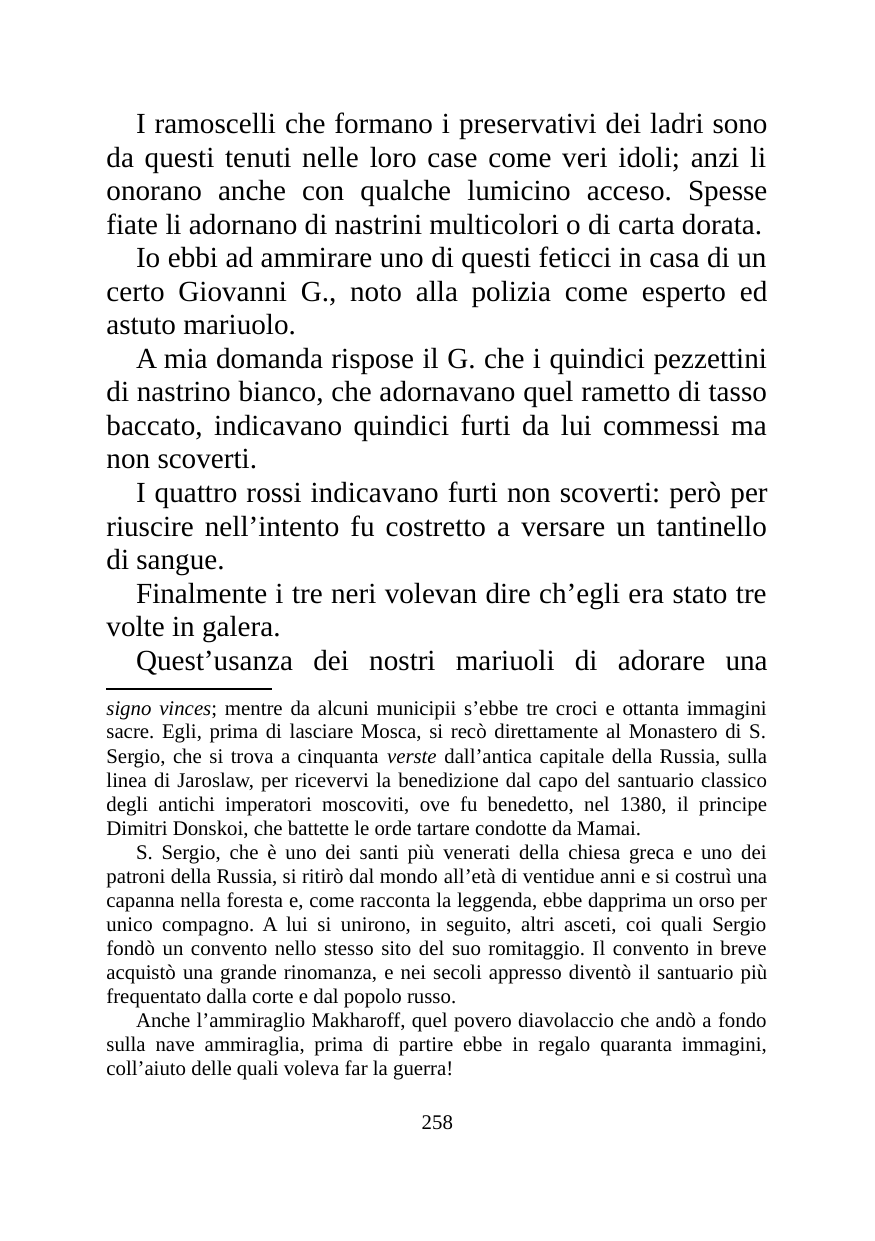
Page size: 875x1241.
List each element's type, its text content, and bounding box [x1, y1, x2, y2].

text I ramoscelli che formano i preservativi dei ladri sono da questi tenuti nelle loro case come veri idoli; anzi li onorano anche con qualche lumicino acceso. Spesse fiate li adornano di nastrini multicolori o di carta dorata. [106, 106, 768, 240]
text I quattro rossi indicavano furti non scoverti: però per riuscire nell’intento fu costretto a versare un tantinello di sangue. [106, 475, 768, 576]
text Quest’usanza dei nostri mariuoli di adorare una [106, 643, 768, 676]
text Anche l’ammiraglio Makharoff, quel povero diavolaccio che andò a fondo sulla nave ammiraglia, prima di partire ebbe in regalo quaranta immagini, coll’aiuto delle quali voleva far la guerra! [106, 1008, 768, 1080]
text Io ebbi ad ammirare uno di questi feticci in casa di un certo Giovanni G., noto alla polizia come esperto ed astuto mariuolo. [106, 240, 768, 341]
text A mia domanda rispose il G. che i quindici pezzettini di nastrino bianco, che adornavano quel rametto di tasso baccato, indicavano quindici furti da lui commessi ma non scoverti. [106, 341, 768, 475]
text S. Sergio, che è uno dei santi più venerati della chiesa greca e uno dei patroni della Russia, si ritirò dal mondo all’età di ventidue anni e si costruì una capanna nella foresta e, come racconta la leggenda, ebbe dapprima un orso per unico compagno. A lui si unirono, in seguito, altri asceti, coi quali Sergio fondò un convento nello stesso sito del suo romitaggio. Il convento in breve acquistò una grande rinomanza, e nei secoli appresso diventò il santuario più frequentato dalla corte e dal popolo russo. [106, 840, 768, 1008]
text Finalmente i tre neri volevan dire ch’egli era stato tre volte in galera. [106, 576, 768, 643]
text signo vinces; mentre da alcuni municipii s’ebbe tre croci e ottanta immagini sacre. Egli, prima di lasciare Mosca, si recò direttamente al Monastero di S. Sergio, che si trova a cinquanta verste dall’antica capitale della Russia, sulla linea di Jaroslaw, per ricevervi la benedizione dal capo del santuario classico degli antichi imperatori moscoviti, ove fu benedetto, nel 1380, il principe Dimitri Donskoi, che battette le orde tartare condotte da Mamai. [106, 695, 768, 840]
